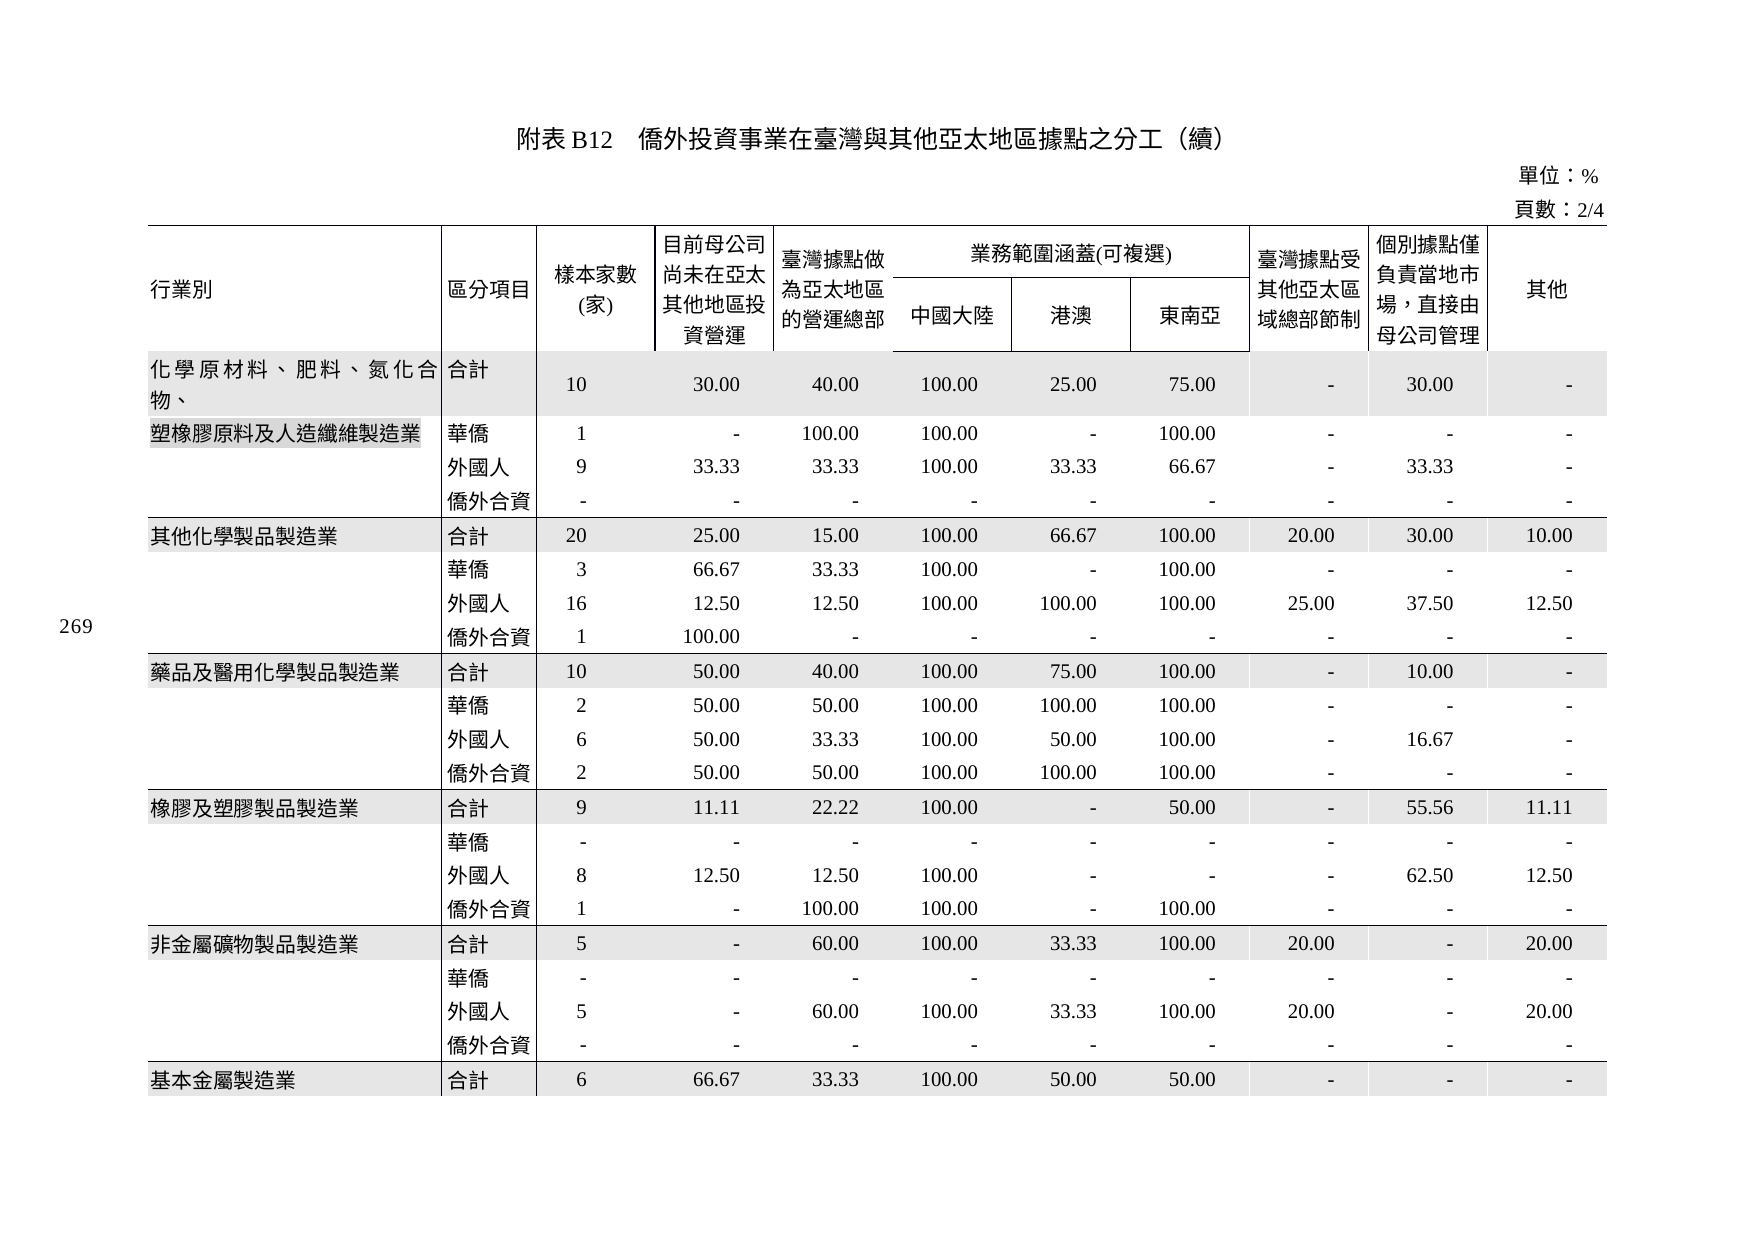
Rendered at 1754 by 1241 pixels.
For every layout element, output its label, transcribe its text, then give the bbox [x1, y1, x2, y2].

table_cell [596, 1028, 655, 1061]
table_cell - [1369, 755, 1487, 789]
table_cell 合計 [442, 790, 536, 824]
table_cell 15.00 [774, 518, 893, 552]
table_cell 22.22 [774, 790, 893, 824]
table_cell - [1369, 552, 1487, 586]
table_cell [596, 483, 655, 517]
table_cell 100.00 [1131, 518, 1249, 552]
table_cell - [1012, 483, 1131, 517]
table_cell - [1250, 891, 1368, 925]
table_cell 66.67 [1012, 518, 1131, 552]
table_cell - [1488, 450, 1607, 483]
table_cell - [1488, 483, 1607, 517]
table_cell 100.00 [1131, 755, 1249, 789]
table_cell 100.00 [1012, 586, 1131, 619]
table_cell 40.00 [774, 654, 893, 688]
table_cell - [1369, 1028, 1487, 1061]
table_cell - [1012, 858, 1131, 891]
table_cell - [1488, 351, 1607, 416]
table_cell 行業別 [148, 226, 441, 351]
table_cell - [1369, 994, 1487, 1027]
table_cell 20.00 [1488, 994, 1607, 1027]
table_cell 100.00 [1131, 994, 1249, 1027]
table_cell 12.50 [655, 586, 774, 619]
table_cell - [1488, 722, 1607, 755]
table_cell 個別據點僅負責當地市場，直接由母公司管理 [1369, 226, 1487, 351]
table_cell [596, 552, 655, 586]
table_cell - [1012, 960, 1131, 994]
table_cell 50.00 [655, 688, 774, 722]
table_cell 合計 [442, 1062, 536, 1096]
table_cell 50.00 [655, 722, 774, 755]
table_cell [148, 450, 441, 483]
table_cell 臺灣據點受其他亞太區域總部節制 [1250, 226, 1368, 351]
table_cell - [1131, 619, 1249, 653]
table_cell [148, 960, 441, 994]
table_cell - [1369, 688, 1487, 722]
table_cell 東南亞 [1131, 278, 1249, 351]
table_cell - [655, 994, 774, 1027]
table_cell - [655, 960, 774, 994]
table_cell 60.00 [774, 994, 893, 1027]
table_cell - [1250, 483, 1368, 517]
table_cell - [893, 1028, 1012, 1061]
table_cell 100.00 [893, 654, 1012, 688]
table_cell 62.50 [1369, 858, 1487, 891]
table_cell 40.00 [774, 351, 893, 416]
table_cell 橡膠及塑膠製品製造業 [148, 790, 441, 824]
table_cell - [1250, 619, 1368, 653]
table_cell 100.00 [893, 891, 1012, 925]
table_cell 合計 [442, 518, 536, 552]
table_cell 2 [537, 755, 596, 789]
table_cell 外國人 [442, 586, 536, 619]
table_cell 12.50 [1488, 858, 1607, 891]
table_cell [596, 586, 655, 619]
table_cell - [1131, 824, 1249, 858]
table_cell 僑外合資 [442, 1028, 536, 1061]
table_cell - [774, 483, 893, 517]
table_header 附表B12 僑外投資事業在臺灣與其他亞太地區據點之分工（續） [148, 118, 1607, 158]
table_cell 僑外合資 [442, 619, 536, 653]
table_cell [596, 891, 655, 925]
table_cell 25.00 [655, 518, 774, 552]
table_cell 16 [537, 586, 596, 619]
table_cell 業務範圍涵蓋(可複選) [893, 226, 1249, 277]
table_cell 25.00 [1250, 586, 1368, 619]
table_cell 1 [537, 416, 596, 449]
table_cell 6 [537, 722, 596, 755]
table_cell 10 [537, 351, 596, 416]
table_cell - [537, 1028, 596, 1061]
table_cell [596, 755, 655, 789]
table_cell 33.33 [774, 722, 893, 755]
table_cell 100.00 [774, 891, 893, 925]
table_cell - [1250, 755, 1368, 789]
table_cell 區分項目 [442, 226, 536, 351]
table_cell 100.00 [893, 858, 1012, 891]
table_cell - [1250, 858, 1368, 891]
table_cell - [774, 960, 893, 994]
table_cell 非金屬礦物製品製造業 [148, 926, 441, 960]
table_cell [148, 824, 441, 858]
table_cell [148, 552, 441, 586]
table_cell 100.00 [1012, 755, 1131, 789]
table_cell 100.00 [893, 722, 1012, 755]
table_cell - [774, 824, 893, 858]
table_cell - [1369, 960, 1487, 994]
table_cell 合計 [442, 351, 536, 416]
table_cell [148, 688, 441, 722]
table_cell - [1131, 483, 1249, 517]
table_cell 外國人 [442, 722, 536, 755]
table_cell [596, 960, 655, 994]
table_cell 50.00 [1131, 1062, 1249, 1096]
table_cell - [655, 891, 774, 925]
table_cell 頁數：2/4 [148, 192, 1607, 225]
table_cell 100.00 [655, 619, 774, 653]
table_cell - [1488, 755, 1607, 789]
table_cell - [1250, 688, 1368, 722]
table_cell 20.00 [1250, 926, 1368, 960]
table_cell - [1012, 416, 1131, 449]
table_cell - [774, 1028, 893, 1061]
table_cell 100.00 [1131, 722, 1249, 755]
table_cell [148, 994, 441, 1027]
table_cell [148, 722, 441, 755]
table_cell - [537, 960, 596, 994]
table_cell 合計 [442, 926, 536, 960]
table_cell [148, 858, 441, 891]
table_cell - [1250, 722, 1368, 755]
table_cell - [1369, 1062, 1487, 1096]
table_cell [596, 994, 655, 1027]
table_cell - [1012, 619, 1131, 653]
table_cell [148, 483, 441, 517]
table_cell 臺灣據點做為亞太地區的營運總部 [774, 226, 893, 351]
table_cell 20.00 [1250, 994, 1368, 1027]
table_cell 華僑 [442, 824, 536, 858]
table_cell 50.00 [1012, 722, 1131, 755]
table_cell 100.00 [893, 586, 1012, 619]
table_cell 2 [537, 688, 596, 722]
table_cell - [1369, 891, 1487, 925]
table_cell - [1250, 1062, 1368, 1096]
table_cell [596, 790, 655, 824]
table_cell - [1012, 790, 1131, 824]
table_cell 50.00 [655, 654, 774, 688]
table_cell 33.33 [1012, 926, 1131, 960]
table_cell - [1488, 960, 1607, 994]
table_cell 10 [537, 654, 596, 688]
table_cell 30.00 [1369, 518, 1487, 552]
table_cell - [1369, 416, 1487, 449]
table_cell - [1250, 416, 1368, 449]
table_cell 10.00 [1369, 654, 1487, 688]
table_cell - [893, 824, 1012, 858]
table_cell 33.33 [774, 1062, 893, 1096]
table_cell [148, 619, 441, 653]
table_cell 僑外合資 [442, 483, 536, 517]
table_cell 9 [537, 450, 596, 483]
table_cell 20.00 [1250, 518, 1368, 552]
table_cell 12.50 [774, 586, 893, 619]
table_cell - [537, 483, 596, 517]
table_cell 其他 [1488, 226, 1607, 351]
table_cell 100.00 [893, 1062, 1012, 1096]
table_cell 100.00 [1012, 688, 1131, 722]
table_cell 50.00 [1131, 790, 1249, 824]
table_cell - [774, 619, 893, 653]
table_cell [596, 1062, 655, 1096]
table_cell - [1250, 654, 1368, 688]
table_cell - [1012, 552, 1131, 586]
table_cell - [1250, 824, 1368, 858]
table_cell - [1488, 654, 1607, 688]
table_cell 華僑 [442, 416, 536, 449]
table_cell - [1012, 1028, 1131, 1061]
table_cell 50.00 [655, 755, 774, 789]
table_cell - [1488, 824, 1607, 858]
table_cell 100.00 [774, 416, 893, 449]
table_cell [596, 619, 655, 653]
table_cell - [1369, 926, 1487, 960]
table_cell 1 [537, 619, 596, 653]
table_cell 55.56 [1369, 790, 1487, 824]
table_cell - [655, 1028, 774, 1061]
table_cell - [655, 483, 774, 517]
table_cell [596, 722, 655, 755]
table_cell 100.00 [1131, 688, 1249, 722]
table_cell - [1488, 688, 1607, 722]
table_cell [148, 1028, 441, 1061]
table_cell 外國人 [442, 994, 536, 1027]
table_cell 11.11 [655, 790, 774, 824]
table_cell - [1369, 483, 1487, 517]
table_cell 100.00 [893, 450, 1012, 483]
table_cell 6 [537, 1062, 596, 1096]
table_cell [596, 416, 655, 449]
table_cell 10.00 [1488, 518, 1607, 552]
table_cell - [893, 619, 1012, 653]
table_cell 75.00 [1012, 654, 1131, 688]
table_cell - [1250, 450, 1368, 483]
table_cell 5 [537, 994, 596, 1027]
table_cell 20 [537, 518, 596, 552]
table_cell - [1250, 1028, 1368, 1061]
table_cell 33.33 [774, 552, 893, 586]
table_cell 100.00 [1131, 926, 1249, 960]
table_cell 12.50 [655, 858, 774, 891]
table_cell - [1369, 824, 1487, 858]
table_cell - [1369, 619, 1487, 653]
table_cell - [1488, 1028, 1607, 1061]
table_cell 33.33 [1012, 450, 1131, 483]
table_cell [596, 450, 655, 483]
table_cell 100.00 [1131, 654, 1249, 688]
table_cell 9 [537, 790, 596, 824]
table_cell 合計 [442, 654, 536, 688]
table_cell 僑外合資 [442, 755, 536, 789]
table_cell - [1488, 1062, 1607, 1096]
table_cell 33.33 [1369, 450, 1487, 483]
table_cell 100.00 [1131, 586, 1249, 619]
table_cell 塑橡膠原料及人造纖維製造業 [148, 416, 441, 449]
table_cell 中國大陸 [893, 278, 1011, 351]
table_cell 100.00 [893, 518, 1012, 552]
table_cell 藥品及醫用化學製品製造業 [148, 654, 441, 688]
table_cell 1 [537, 891, 596, 925]
table_cell 其他化學製品製造業 [148, 518, 441, 552]
table_cell 66.67 [1131, 450, 1249, 483]
table_cell 100.00 [893, 926, 1012, 960]
table_cell - [1250, 351, 1368, 416]
table_cell 75.00 [1131, 352, 1249, 416]
table_cell 華僑 [442, 552, 536, 586]
table_cell 化學原材料、肥料、氮化合物、 [148, 351, 441, 416]
table_cell 基本金屬製造業 [148, 1062, 441, 1096]
table_cell 單位：% [148, 158, 1607, 192]
table_cell [148, 891, 441, 925]
table_cell 50.00 [774, 755, 893, 789]
table_cell - [1131, 858, 1249, 891]
table_cell 港澳 [1012, 278, 1130, 351]
table_cell - [1250, 960, 1368, 994]
table_cell [596, 858, 655, 891]
table_cell 華僑 [442, 960, 536, 994]
table_cell 100.00 [893, 688, 1012, 722]
table_cell 50.00 [774, 688, 893, 722]
table_cell - [1131, 960, 1249, 994]
table_cell - [893, 960, 1012, 994]
table_cell 60.00 [774, 926, 893, 960]
table_cell 25.00 [1012, 352, 1131, 416]
table_cell 外國人 [442, 858, 536, 891]
table_cell - [655, 824, 774, 858]
table_cell - [893, 483, 1012, 517]
table_cell 目前母公司尚未在亞太其他地區投資營運 [656, 226, 773, 351]
table_cell 30.00 [1369, 351, 1487, 416]
table_cell 100.00 [893, 790, 1012, 824]
table_cell 100.00 [893, 552, 1012, 586]
table_cell - [537, 824, 596, 858]
table_cell 66.67 [655, 552, 774, 586]
table_cell 33.33 [1012, 994, 1131, 1027]
table_cell - [1488, 891, 1607, 925]
table_cell 100.00 [1131, 891, 1249, 925]
table_cell 16.67 [1369, 722, 1487, 755]
table_cell 33.33 [655, 450, 774, 483]
table_cell 20.00 [1488, 926, 1607, 960]
table_cell - [1250, 790, 1368, 824]
table_cell 樣本家數(家) [537, 226, 654, 351]
table_cell - [1250, 552, 1368, 586]
table_cell [596, 824, 655, 858]
table_cell [596, 926, 655, 960]
table_cell [596, 518, 655, 552]
table_cell 50.00 [1012, 1062, 1131, 1096]
table_cell 外國人 [442, 450, 536, 483]
table_cell 僑外合資 [442, 891, 536, 925]
table_cell 100.00 [1131, 552, 1249, 586]
table_cell 37.50 [1369, 586, 1487, 619]
table_cell - [655, 416, 774, 449]
table_cell 100.00 [893, 994, 1012, 1027]
table_cell - [1012, 824, 1131, 858]
table_cell 12.50 [1488, 586, 1607, 619]
table_cell 12.50 [774, 858, 893, 891]
table_cell 66.67 [655, 1062, 774, 1096]
table_cell 8 [537, 858, 596, 891]
table_cell [148, 586, 441, 619]
table_cell 3 [537, 552, 596, 586]
table_cell 100.00 [893, 352, 1012, 416]
table_cell 30.00 [655, 351, 774, 416]
table_cell - [1488, 619, 1607, 653]
table_cell 華僑 [442, 688, 536, 722]
table_cell 11.11 [1488, 790, 1607, 824]
table_cell - [1488, 416, 1607, 449]
table_cell - [655, 926, 774, 960]
table_cell [596, 654, 655, 688]
table_cell - [1012, 891, 1131, 925]
table_cell 100.00 [1131, 416, 1249, 449]
table_cell 100.00 [893, 755, 1012, 789]
table_cell [596, 351, 655, 416]
table_cell 5 [537, 926, 596, 960]
table_cell - [1488, 552, 1607, 586]
table_cell - [1131, 1028, 1249, 1061]
table_cell 100.00 [893, 416, 1012, 449]
table_cell [148, 755, 441, 789]
table_cell 33.33 [774, 450, 893, 483]
table_cell [596, 688, 655, 722]
